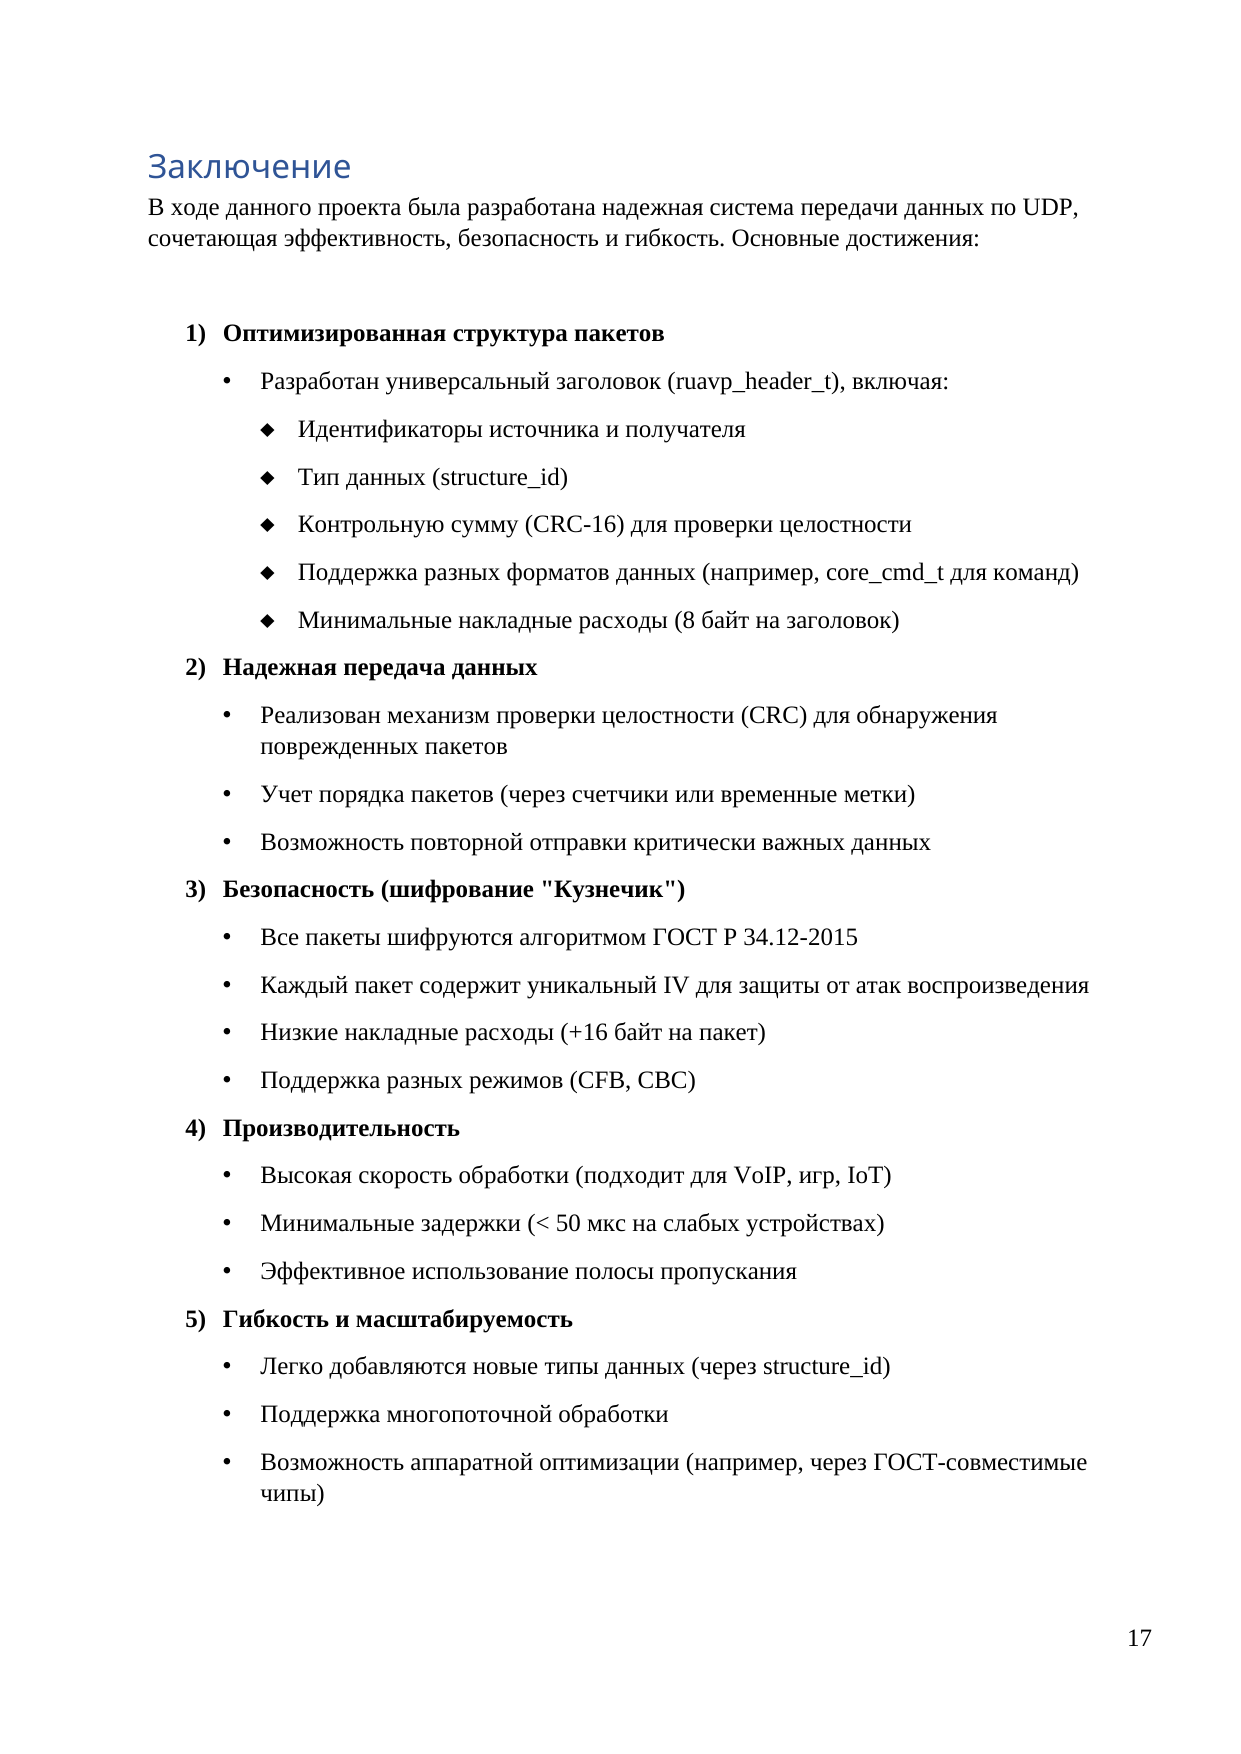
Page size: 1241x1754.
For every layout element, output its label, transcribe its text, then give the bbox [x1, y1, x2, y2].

list Все пакеты шифруются алгоритмом ГОСТ Р 34.12-2015 [223, 922, 1152, 951]
list Легко добавляются новые типы данных (через structure_id) [223, 1351, 1152, 1380]
list Гибкость и масштабируемость [185, 1304, 1152, 1332]
list Контрольную сумму (CRC-16) для проверки целостности [260, 509, 1152, 538]
list Учет порядка пакетов (через счетчики или временные метки) [223, 779, 1152, 808]
list Поддержка разных режимов (CFB, CBC) [223, 1065, 1152, 1094]
list Поддержка разных форматов данных (например, core_cmd_t для команд) [260, 557, 1152, 586]
list Каждый пакет содержит уникальный IV для защиты от атак воспроизведения [223, 970, 1152, 998]
list Безопасность (шифрование "Кузнечик") [185, 874, 1152, 903]
list Тип данных (structure_id) [260, 462, 1152, 490]
list Идентификаторы источника и получателя [260, 414, 1152, 443]
list Возможность аппаратной оптимизации (например, через ГОСТ-совместимые чипы) [223, 1447, 1152, 1507]
list Низкие накладные расходы (+16 байт на пакет) [223, 1017, 1152, 1046]
list Оптимизированная структура пакетов [185, 318, 1152, 347]
subtitle Заключение [148, 143, 1152, 188]
list Высокая скорость обработки (подходит для VoIP, игр, IoT) [223, 1161, 1152, 1189]
list Возможность повторной отправки критически важных данных [223, 827, 1152, 855]
list Реализован механизм проверки целостности (CRC) для обнаружения поврежденных пакетов [223, 700, 1152, 760]
list Эффективное использование полосы пропускания [223, 1256, 1152, 1285]
list Минимальные задержки (< 50 мкс на слабых устройствах) [223, 1208, 1152, 1237]
list Разработан универсальный заголовок (ruavp_header_t), включая: [223, 366, 1152, 395]
list Минимальные накладные расходы (8 байт на заголовок) [260, 605, 1152, 633]
list Производительность [185, 1113, 1152, 1142]
list Надежная передача данных [185, 652, 1152, 681]
list Поддержка многопоточной обработки [223, 1399, 1152, 1428]
text В ходе данного проекта была разработана надежная система передачи данных по UDP, сочетающая эффективность, безопасность и гибкость. Основные достижения: [148, 192, 1152, 252]
